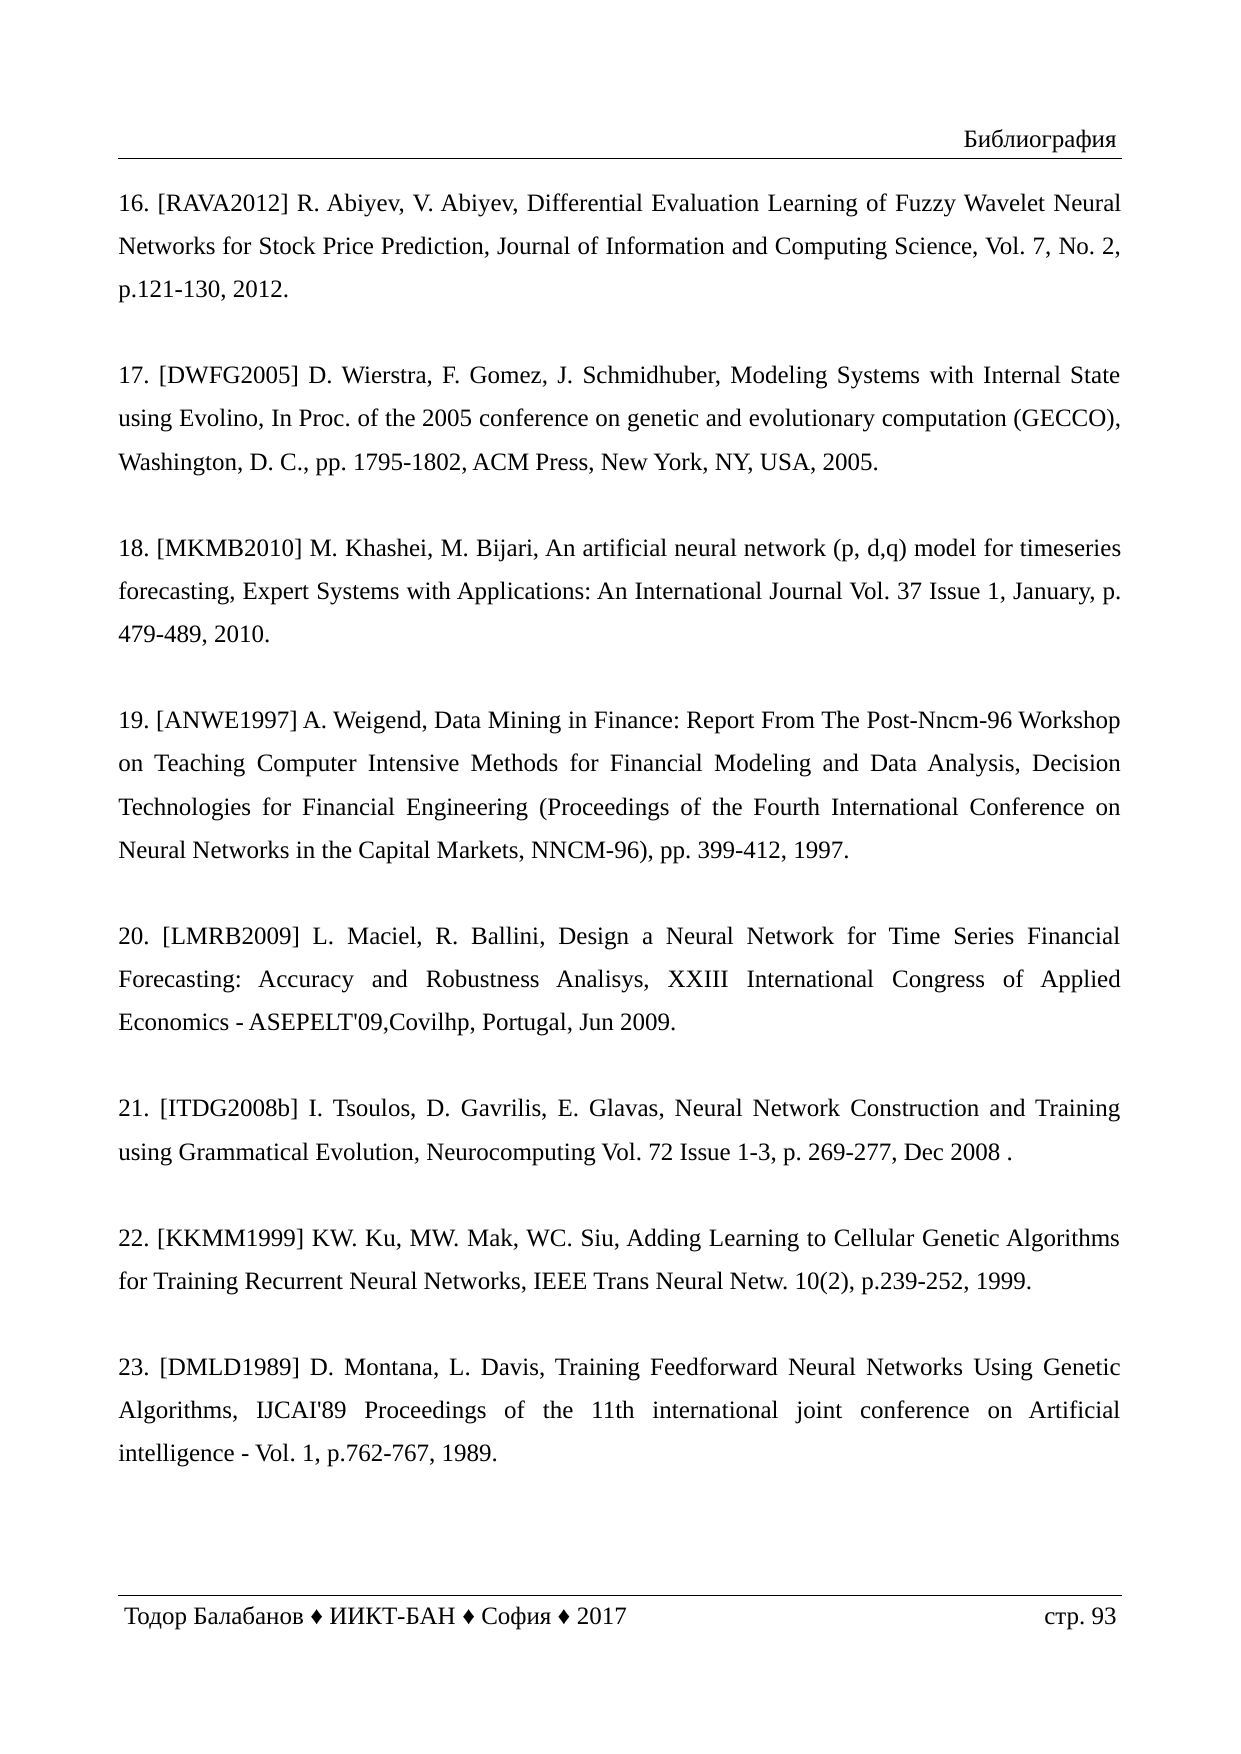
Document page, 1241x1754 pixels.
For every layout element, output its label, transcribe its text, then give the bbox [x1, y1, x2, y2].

text 19. [ANWE1997] A. Weigend, Data Mining in Finance: Report From The Post-Nncm-96 Workshop on Teaching Computer Intensive Methods for Financial Modeling and Data Analysis, Decision Technologies for Financial Engineering (Proceedings of the Fourth International Conference on Neural Networks in the Capital Markets, NNCM-96), pp. 399-412, 1997. [118, 705, 1122, 863]
text 21. [ITDG2008b] I. Tsoulos, D. Gavrilis, E. Glavas, Neural Network Construction and Training using Grammatical Evolution, Neurocomputing Vol. 72 Issue 1-3, p. 269-277, Dec 2008 . [118, 1093, 1122, 1165]
text 20. [LMRB2009] L. Maciel, R. Ballini, Design a Neural Network for Time Series Financial Forecasting: Accuracy and Robustness Analisys, XXIII International Congress of Applied Economics - ASEPELT'09,Covilhp, Portugal, Jun 2009. [118, 921, 1122, 1036]
text 23. [DMLD1989] D. Montana, L. Davis, Training Feedforward Neural Networks Using Genetic Algorithms, IJCAI'89 Proceedings of the 11th international joint conference on Artificial intelligence - Vol. 1, p.762-767, 1989. [118, 1352, 1122, 1467]
text 17. [DWFG2005] D. Wierstra, F. Gomez, J. Schmidhuber, Modeling Systems with Internal State using Evolino, In Proc. of the 2005 conference on genetic and evolutionary computation (GECCO), Washington, D. C., pp. 1795-1802, ACM Press, New York, NY, USA, 2005. [118, 360, 1122, 475]
text 18. [MKMB2010] M. Khashei, M. Bijari, An artificial neural network (p, d,q) model for timeseries forecasting, Expert Systems with Applications: An International Journal Vol. 37 Issue 1, January, p. 479-489, 2010. [118, 533, 1122, 648]
text 16. [RAVA2012] R. Abiyev, V. Abiyev, Differential Evaluation Learning of Fuzzy Wavelet Neural Networks for Stock Price Prediction, Journal of Information and Computing Science, Vol. 7, No. 2, p.121-130, 2012. [118, 188, 1122, 303]
text 22. [KKMM1999] KW. Ku, MW. Mak, WC. Siu, Adding Learning to Cellular Genetic Algorithms for Training Recurrent Neural Networks, IEEE Trans Neural Netw. 10(2), p.239-252, 1999. [118, 1223, 1122, 1295]
